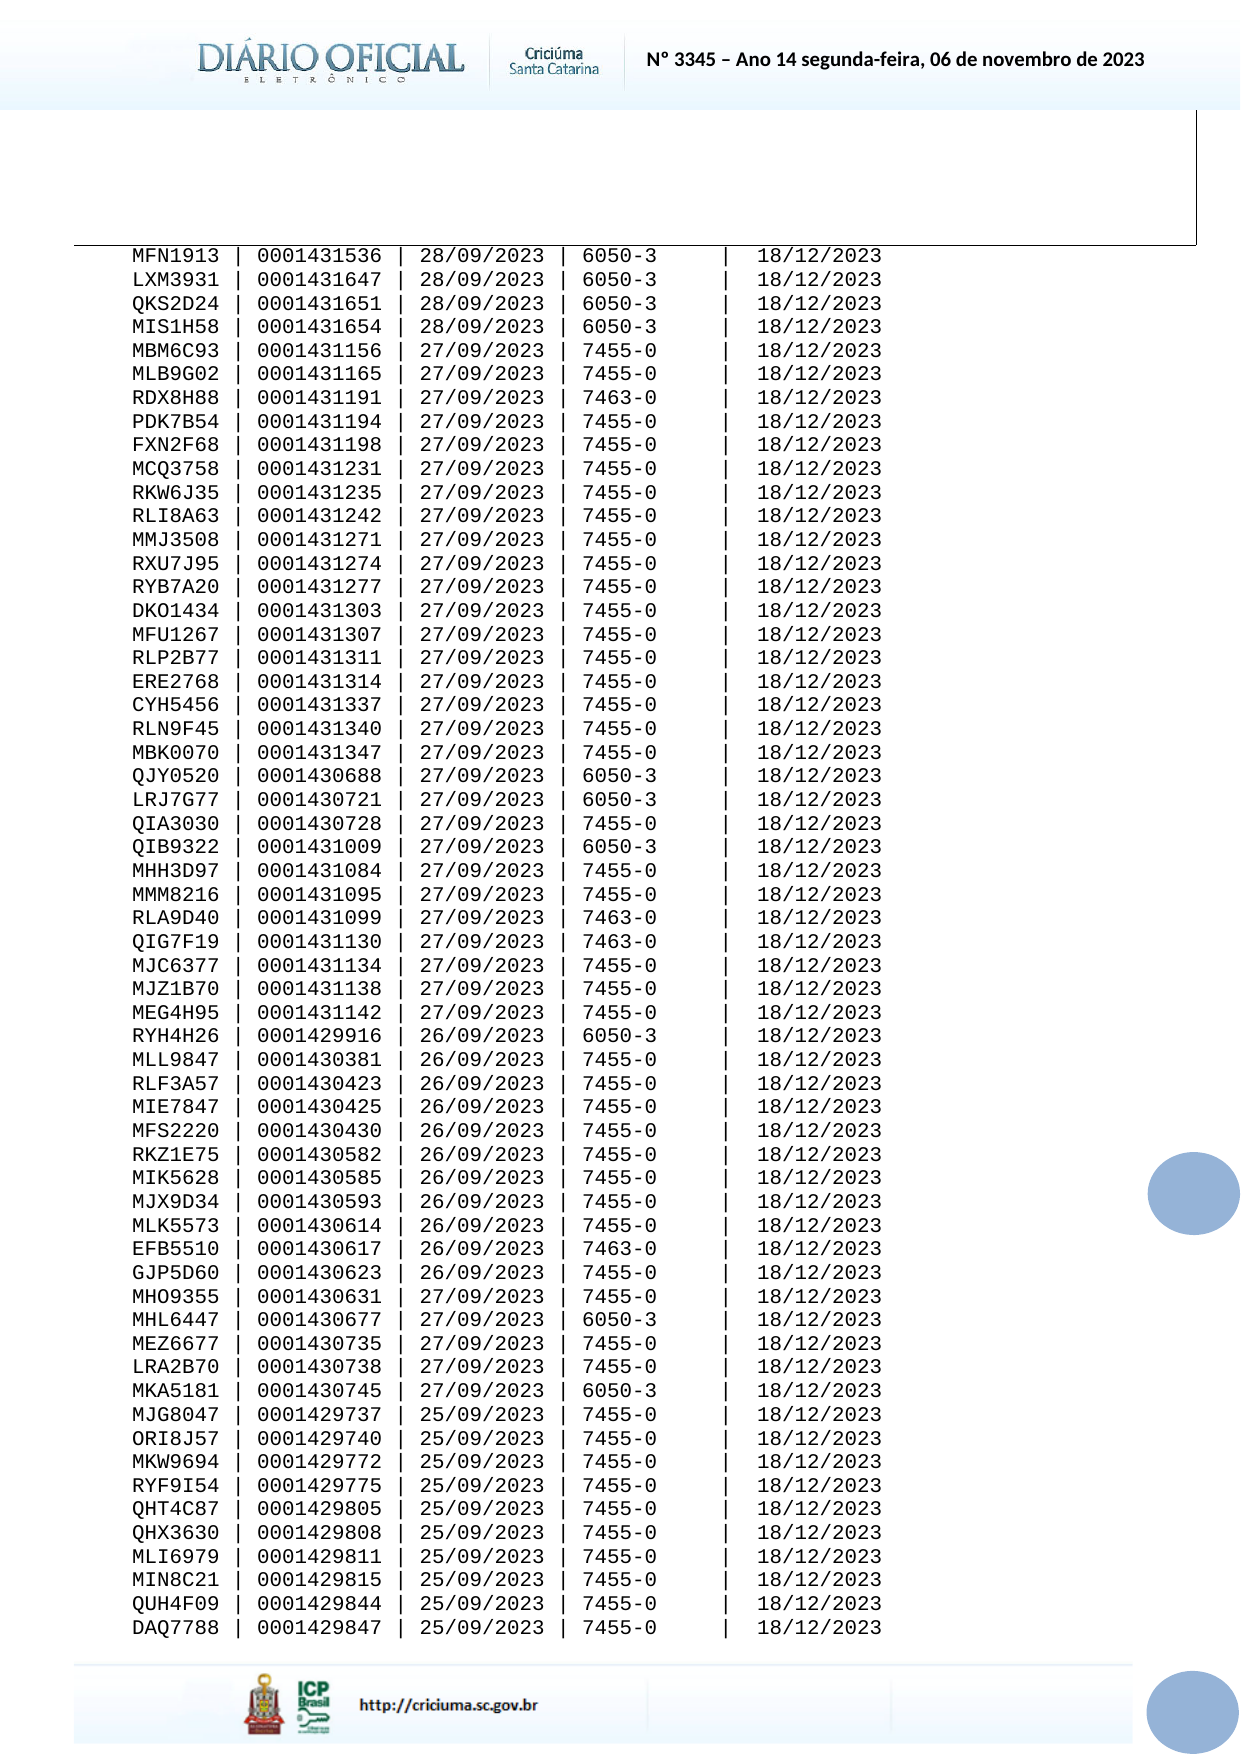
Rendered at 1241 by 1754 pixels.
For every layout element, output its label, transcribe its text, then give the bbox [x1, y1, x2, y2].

text QUH4F09 | 0001429844 | 25/09/2023 | 7455-0 | 18/12/2023 [44, 1593, 1196, 1617]
text MLK5573 | 0001430614 | 26/09/2023 | 7455-0 | 18/12/2023 [44, 1215, 1196, 1238]
text MKW9694 | 0001429772 | 25/09/2023 | 7455-0 | 18/12/2023 [44, 1451, 1196, 1475]
text MJC6377 | 0001431134 | 27/09/2023 | 7455-0 | 18/12/2023 [44, 954, 1196, 978]
text RLI8A63 | 0001431242 | 27/09/2023 | 7455-0 | 18/12/2023 [44, 505, 1196, 529]
text DKO1434 | 0001431303 | 27/09/2023 | 7455-0 | 18/12/2023 [44, 600, 1196, 623]
text FXN2F68 | 0001431198 | 27/09/2023 | 7455-0 | 18/12/2023 [44, 434, 1196, 458]
text RLP2B77 | 0001431311 | 27/09/2023 | 7455-0 | 18/12/2023 [44, 647, 1196, 671]
text RLF3A57 | 0001430423 | 26/09/2023 | 7455-0 | 18/12/2023 [44, 1073, 1196, 1096]
text MHH3D97 | 0001431084 | 27/09/2023 | 7455-0 | 18/12/2023 [44, 860, 1196, 884]
text QKS2D24 | 0001431651 | 28/09/2023 | 6050-3 | 18/12/2023 [44, 292, 1196, 316]
text MMM8216 | 0001431095 | 27/09/2023 | 7455-0 | 18/12/2023 [44, 884, 1196, 907]
text RKZ1E75 | 0001430582 | 26/09/2023 | 7455-0 | 18/12/2023 [44, 1144, 1196, 1167]
text RLA9D40 | 0001431099 | 27/09/2023 | 7463-0 | 18/12/2023 [44, 907, 1196, 931]
text MJZ1B70 | 0001431138 | 27/09/2023 | 7455-0 | 18/12/2023 [44, 978, 1196, 1002]
text LRA2B70 | 0001430738 | 27/09/2023 | 7455-0 | 18/12/2023 [44, 1357, 1196, 1380]
text GJP5D60 | 0001430623 | 26/09/2023 | 7455-0 | 18/12/2023 [44, 1262, 1196, 1286]
text MFN1913 | 0001431536 | 28/09/2023 | 6050-3 | 18/12/2023 [44, 245, 1196, 269]
text RYF9I54 | 0001429775 | 25/09/2023 | 7455-0 | 18/12/2023 [44, 1475, 1196, 1498]
text EFB5510 | 0001430617 | 26/09/2023 | 7463-0 | 18/12/2023 [44, 1238, 1196, 1262]
text RYB7A20 | 0001431277 | 27/09/2023 | 7455-0 | 18/12/2023 [44, 576, 1196, 600]
text MKA5181 | 0001430745 | 27/09/2023 | 6050-3 | 18/12/2023 [44, 1380, 1196, 1404]
text QIB9322 | 0001431009 | 27/09/2023 | 6050-3 | 18/12/2023 [44, 836, 1196, 860]
text RLN9F45 | 0001431340 | 27/09/2023 | 7455-0 | 18/12/2023 [44, 718, 1196, 742]
text LRJ7G77 | 0001430721 | 27/09/2023 | 6050-3 | 18/12/2023 [44, 789, 1196, 813]
text MCQ3758 | 0001431231 | 27/09/2023 | 7455-0 | 18/12/2023 [44, 458, 1196, 482]
text MLB9G02 | 0001431165 | 27/09/2023 | 7455-0 | 18/12/2023 [44, 363, 1196, 387]
text QIG7F19 | 0001431130 | 27/09/2023 | 7463-0 | 18/12/2023 [44, 931, 1196, 954]
text MIS1H58 | 0001431654 | 28/09/2023 | 6050-3 | 18/12/2023 [44, 316, 1196, 340]
text MEG4H95 | 0001431142 | 27/09/2023 | 7455-0 | 18/12/2023 [44, 1002, 1196, 1026]
text MIK5628 | 0001430585 | 26/09/2023 | 7455-0 | 18/12/2023 [44, 1167, 1157, 1191]
text QHX3630 | 0001429808 | 25/09/2023 | 7455-0 | 18/12/2023 [44, 1522, 1196, 1546]
text LXM3931 | 0001431647 | 28/09/2023 | 6050-3 | 18/12/2023 [44, 269, 1196, 292]
text RYH4H26 | 0001429916 | 26/09/2023 | 6050-3 | 18/12/2023 [44, 1026, 1196, 1049]
text PDK7B54 | 0001431194 | 27/09/2023 | 7455-0 | 18/12/2023 [44, 411, 1196, 434]
text QHT4C87 | 0001429805 | 25/09/2023 | 7455-0 | 18/12/2023 [44, 1498, 1196, 1522]
text DAQ7788 | 0001429847 | 25/09/2023 | 7455-0 | 18/12/2023 [44, 1617, 1196, 1640]
text QJY0520 | 0001430688 | 27/09/2023 | 6050-3 | 18/12/2023 [44, 765, 1196, 789]
text MJX9D34 | 0001430593 | 26/09/2023 | 7455-0 | 18/12/2023 [44, 1191, 1153, 1215]
text QIA3030 | 0001430728 | 27/09/2023 | 7455-0 | 18/12/2023 [44, 813, 1196, 836]
text MHO9355 | 0001430631 | 27/09/2023 | 7455-0 | 18/12/2023 [44, 1286, 1196, 1309]
text MIN8C21 | 0001429815 | 25/09/2023 | 7455-0 | 18/12/2023 [44, 1569, 1196, 1593]
text ORI8J57 | 0001429740 | 25/09/2023 | 7455-0 | 18/12/2023 [44, 1427, 1196, 1451]
text MMJ3508 | 0001431271 | 27/09/2023 | 7455-0 | 18/12/2023 [44, 529, 1196, 553]
text MLL9847 | 0001430381 | 26/09/2023 | 7455-0 | 18/12/2023 [44, 1049, 1196, 1073]
text MBM6C93 | 0001431156 | 27/09/2023 | 7455-0 | 18/12/2023 [44, 340, 1196, 363]
text RXU7J95 | 0001431274 | 27/09/2023 | 7455-0 | 18/12/2023 [44, 553, 1196, 576]
text RDX8H88 | 0001431191 | 27/09/2023 | 7463-0 | 18/12/2023 [44, 387, 1196, 411]
text MLI6979 | 0001429811 | 25/09/2023 | 7455-0 | 18/12/2023 [44, 1546, 1196, 1569]
text ERE2768 | 0001431314 | 27/09/2023 | 7455-0 | 18/12/2023 [44, 671, 1196, 694]
text MFS2220 | 0001430430 | 26/09/2023 | 7455-0 | 18/12/2023 [44, 1120, 1196, 1144]
text MHL6447 | 0001430677 | 27/09/2023 | 6050-3 | 18/12/2023 [44, 1309, 1196, 1333]
text MBK0070 | 0001431347 | 27/09/2023 | 7455-0 | 18/12/2023 [44, 742, 1196, 765]
text MJG8047 | 0001429737 | 25/09/2023 | 7455-0 | 18/12/2023 [44, 1404, 1196, 1427]
text MIE7847 | 0001430425 | 26/09/2023 | 7455-0 | 18/12/2023 [44, 1096, 1196, 1120]
text CYH5456 | 0001431337 | 27/09/2023 | 7455-0 | 18/12/2023 [44, 694, 1196, 718]
text RKW6J35 | 0001431235 | 27/09/2023 | 7455-0 | 18/12/2023 [44, 482, 1196, 505]
text MFU1267 | 0001431307 | 27/09/2023 | 7455-0 | 18/12/2023 [44, 623, 1196, 647]
text MEZ6677 | 0001430735 | 27/09/2023 | 7455-0 | 18/12/2023 [44, 1333, 1196, 1357]
